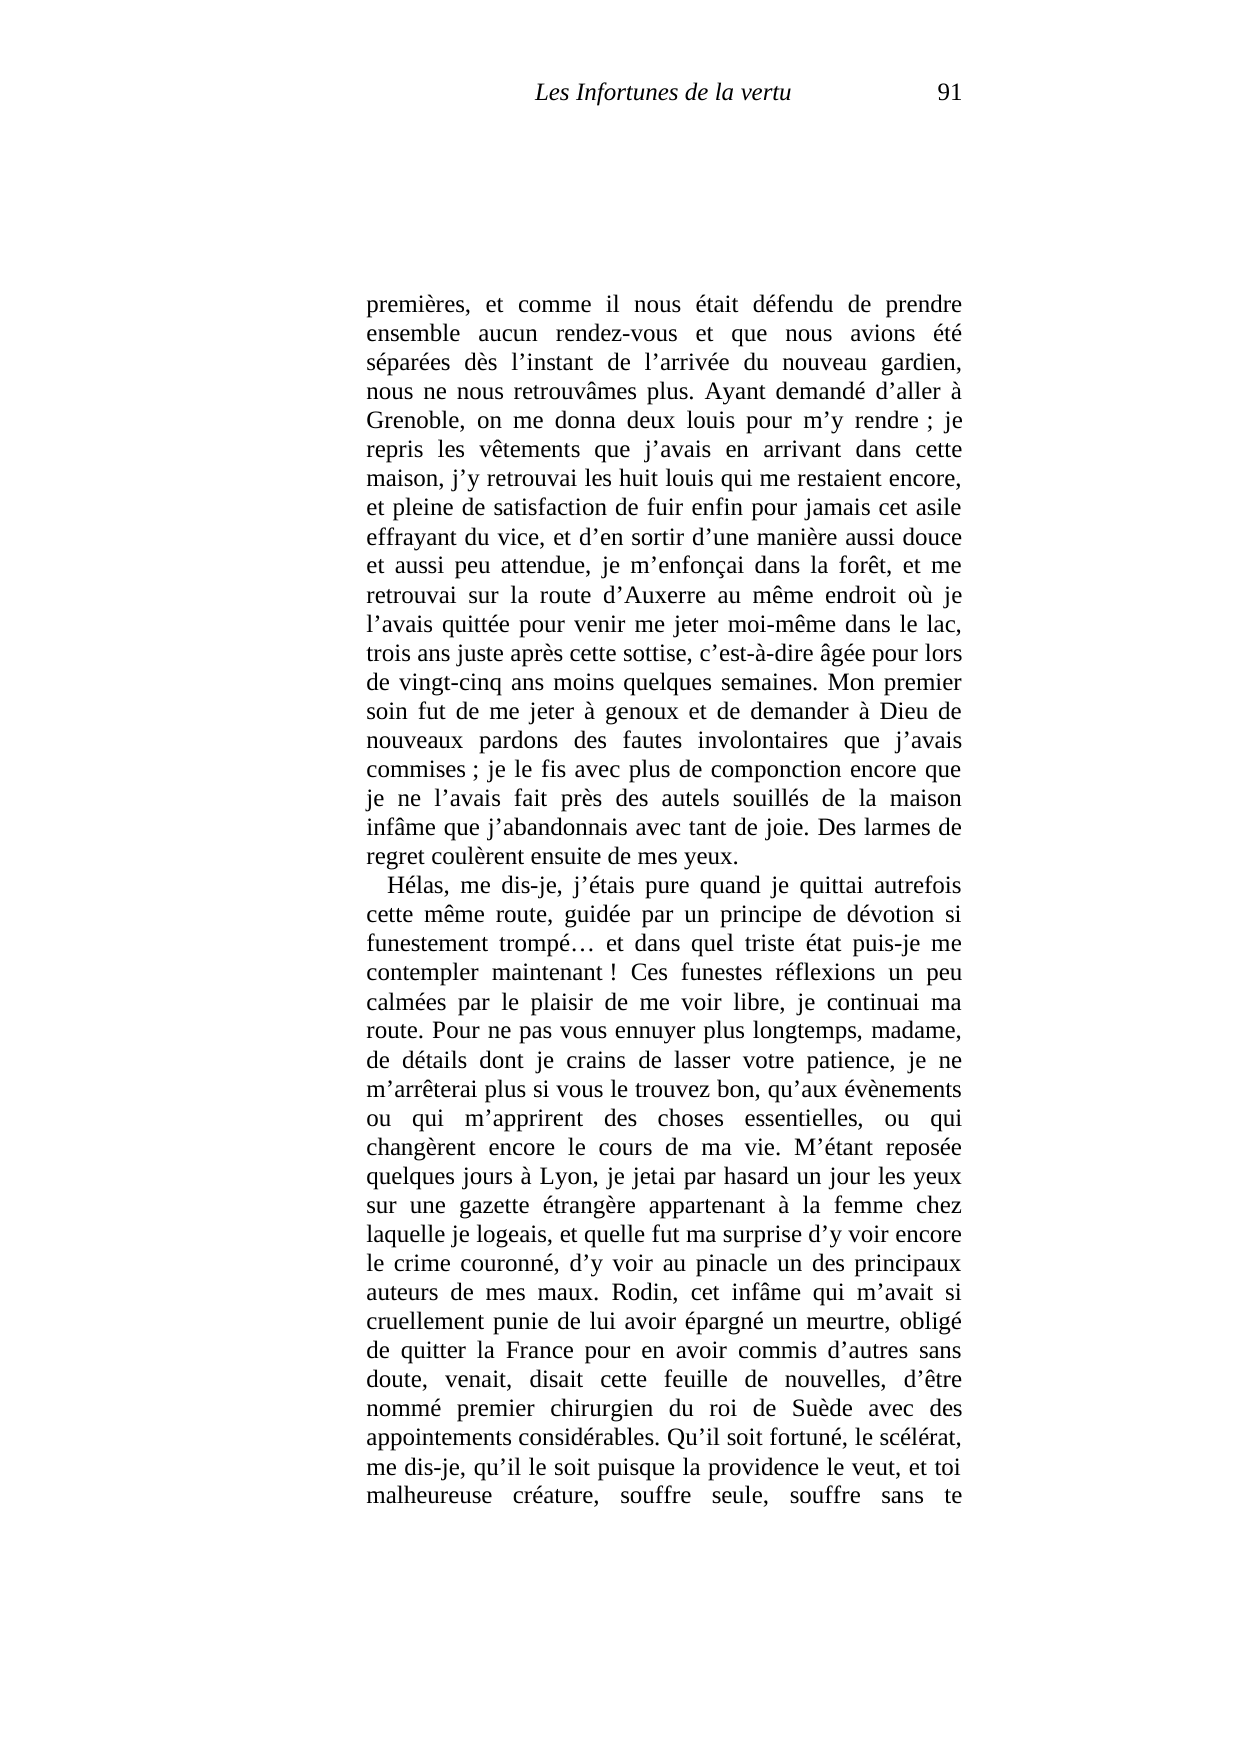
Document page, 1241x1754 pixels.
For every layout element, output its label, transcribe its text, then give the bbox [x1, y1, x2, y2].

text Hélas, me dis-je, j’étais pure quand je quittai autrefois cette même route, guidée par un principe de dévotion si funestement trompé… et dans quel triste état puis-je me contempler maintenant ! Ces funestes réflexions un peu calmées par le plaisir de me voir libre, je continuai ma route. Pour ne pas vous ennuyer plus longtemps, madame, de détails dont je crains de lasser votre patience, je ne m’arrêterai plus si vous le trouvez bon, qu’aux évènements ou qui m’apprirent des choses essentielles, ou qui changèrent encore le cours de ma vie. M’étant reposée quelques jours à Lyon, je jetai par hasard un jour les yeux sur une gazette étrangère appartenant à la femme chez laquelle je logeais, et quelle fut ma surprise d’y voir encore le crime couronné, d’y voir au pinacle un des principaux auteurs de mes maux. Rodin, cet infâme qui m’avait si cruellement punie de lui avoir épargné un meurtre, obligé de quitter la France pour en avoir commis d’autres sans doute, venait, disait cette feuille de nouvelles, d’être nommé premier chirurgien du roi de Suède avec des appointements considérables. Qu’il soit fortuné, le scélérat, me dis-je, qu’il le soit puisque la providence le veut, et toi malheureuse créature, souffre seule, souffre sans te [366, 870, 962, 1509]
text premières, et comme il nous était défendu de prendre ensemble aucun rendez-vous et que nous avions été séparées dès l’instant de l’arrivée du nouveau gardien, nous ne nous retrouvâmes plus. Ayant demandé d’aller à Grenoble, on me donna deux louis pour m’y rendre ; je repris les vêtements que j’avais en arrivant dans cette maison, j’y retrouvai les huit louis qui me restaient encore, et pleine de satisfaction de fuir enfin pour jamais cet asile effrayant du vice, et d’en sortir d’une manière aussi douce et aussi peu attendue, je m’enfonçai dans la forêt, et me retrouvai sur la route d’Auxerre au même endroit où je l’avais quittée pour venir me jeter moi-même dans le lac, trois ans juste après cette sottise, c’est-à-dire âgée pour lors de vingt-cinq ans moins quelques semaines. Mon premier soin fut de me jeter à genoux et de demander à Dieu de nouveaux pardons des fautes involontaires que j’avais commises ; je le fis avec plus de componction encore que je ne l’avais fait près des autels souillés de la maison infâme que j’abandonnais avec tant de joie. Des larmes de regret coulèrent ensuite de mes yeux. [366, 289, 962, 870]
